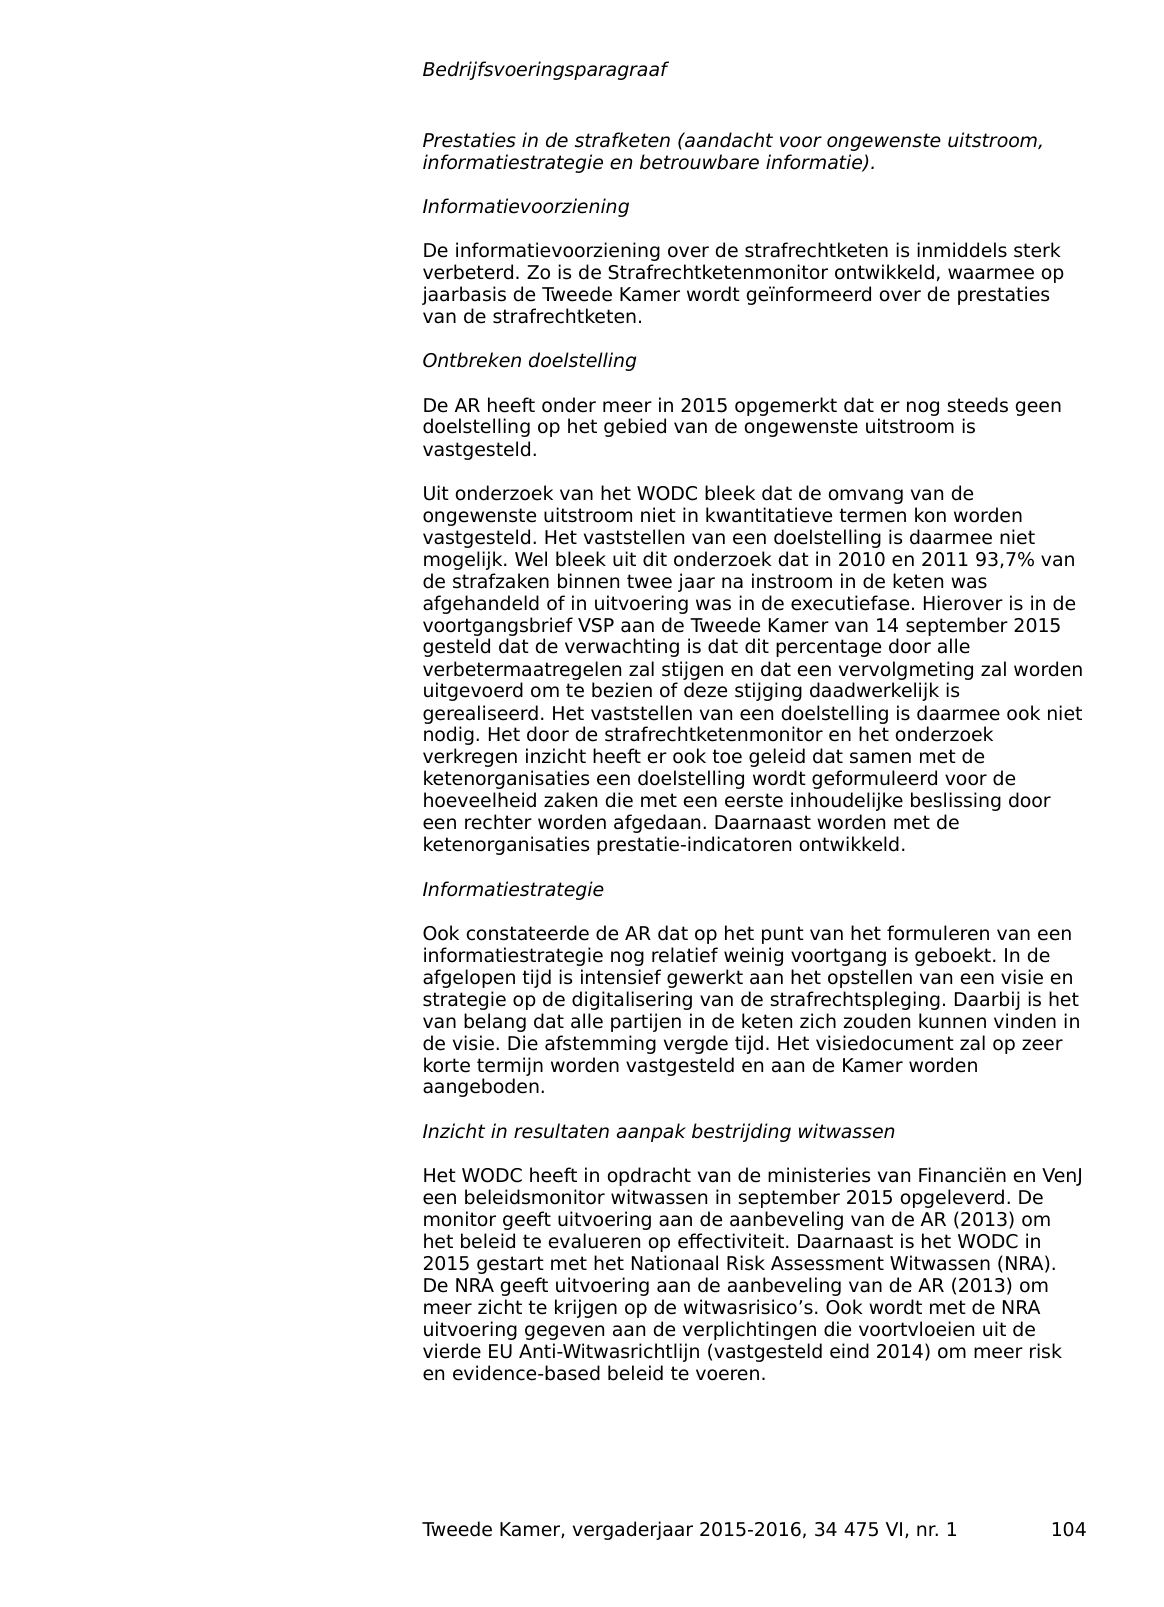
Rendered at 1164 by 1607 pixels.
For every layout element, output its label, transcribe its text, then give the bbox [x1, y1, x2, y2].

text De AR heeft onder meer in 2015 opgemerkt dat er nog steeds geen doelstelling op het gebied van de ongewenste uitstroom is vastgesteld. [422, 394, 1087, 460]
text Ook constateerde de AR dat op het punt van het formuleren van een informatiestrategie nog relatief weinig voortgang is geboekt. In de afgelopen tijd is intensief gewerkt aan het opstellen van een visie en strategie op de digitalisering van de strafrechtspleging. Daarbij is het van belang dat alle partijen in de keten zich zouden kunnen vinden in de visie. Die afstemming vergde tijd. Het visiedocument zal op zeer korte termijn worden vastgesteld en aan de Kamer worden aangeboden. [422, 923, 1087, 1098]
subtitle Ontbreken doelstelling [422, 350, 1087, 372]
subtitle Prestaties in de strafketen (aandacht voor ongewenste uitstroom, informatiestrategie en betrouwbare informatie). [422, 130, 1087, 174]
subtitle Informatievoorziening [422, 196, 1087, 218]
text Het WODC heeft in opdracht van de ministeries van Financiën en VenJ een beleidsmonitor witwassen in september 2015 opgeleverd. De monitor geeft uitvoering aan de aanbeveling van de AR (2013) om het beleid te evalueren op effectiviteit. Daarnaast is het WODC in 2015 gestart met het Nationaal Risk Assessment Witwassen (NRA). De NRA geeft uitvoering aan de aanbeveling van de AR (2013) om meer zicht te krijgen op de witwasrisico’s. Ook wordt met de NRA uitvoering gegeven aan de verplichtingen die voortvloeien uit de vierde EU Anti-Witwasrichtlijn (vastgesteld eind 2014) om meer risk en evidence-based beleid te voeren. [422, 1165, 1087, 1384]
subtitle Informatiestrategie [422, 878, 1087, 900]
subtitle Inzicht in resultaten aanpak bestrijding witwassen [422, 1121, 1087, 1143]
text Uit onderzoek van het WODC bleek dat de omvang van de ongewenste uitstroom niet in kwantitatieve termen kon worden vastgesteld. Het vaststellen van een doelstelling is daarmee niet mogelijk. Wel bleek uit dit onderzoek dat in 2010 en 2011 93,7% van de strafzaken binnen twee jaar na instroom in de keten was afgehandeld of in uitvoering was in de executiefase. Hierover is in de voortgangsbrief VSP aan de Tweede Kamer van 14 september 2015 gesteld dat de verwachting is dat dit percentage door alle verbetermaatregelen zal stijgen en dat een vervolgmeting zal worden uitgevoerd om te bezien of deze stijging daadwerkelijk is gerealiseerd. Het vaststellen van een doelstelling is daarmee ook niet nodig. Het door de strafrechtketenmonitor en het onderzoek verkregen inzicht heeft er ook toe geleid dat samen met de ketenorganisaties een doelstelling wordt geformuleerd voor de hoeveelheid zaken die met een eerste inhoudelijke beslissing door een rechter worden afgedaan. Daarnaast worden met de ketenorganisaties prestatie-indicatoren ontwikkeld. [422, 483, 1087, 856]
text De informatievoorziening over de strafrechtketen is inmiddels sterk verbeterd. Zo is de Strafrechtketenmonitor ontwikkeld, waarmee op jaarbasis de Tweede Kamer wordt geïnformeerd over de prestaties van de strafrechtketen. [422, 240, 1087, 328]
